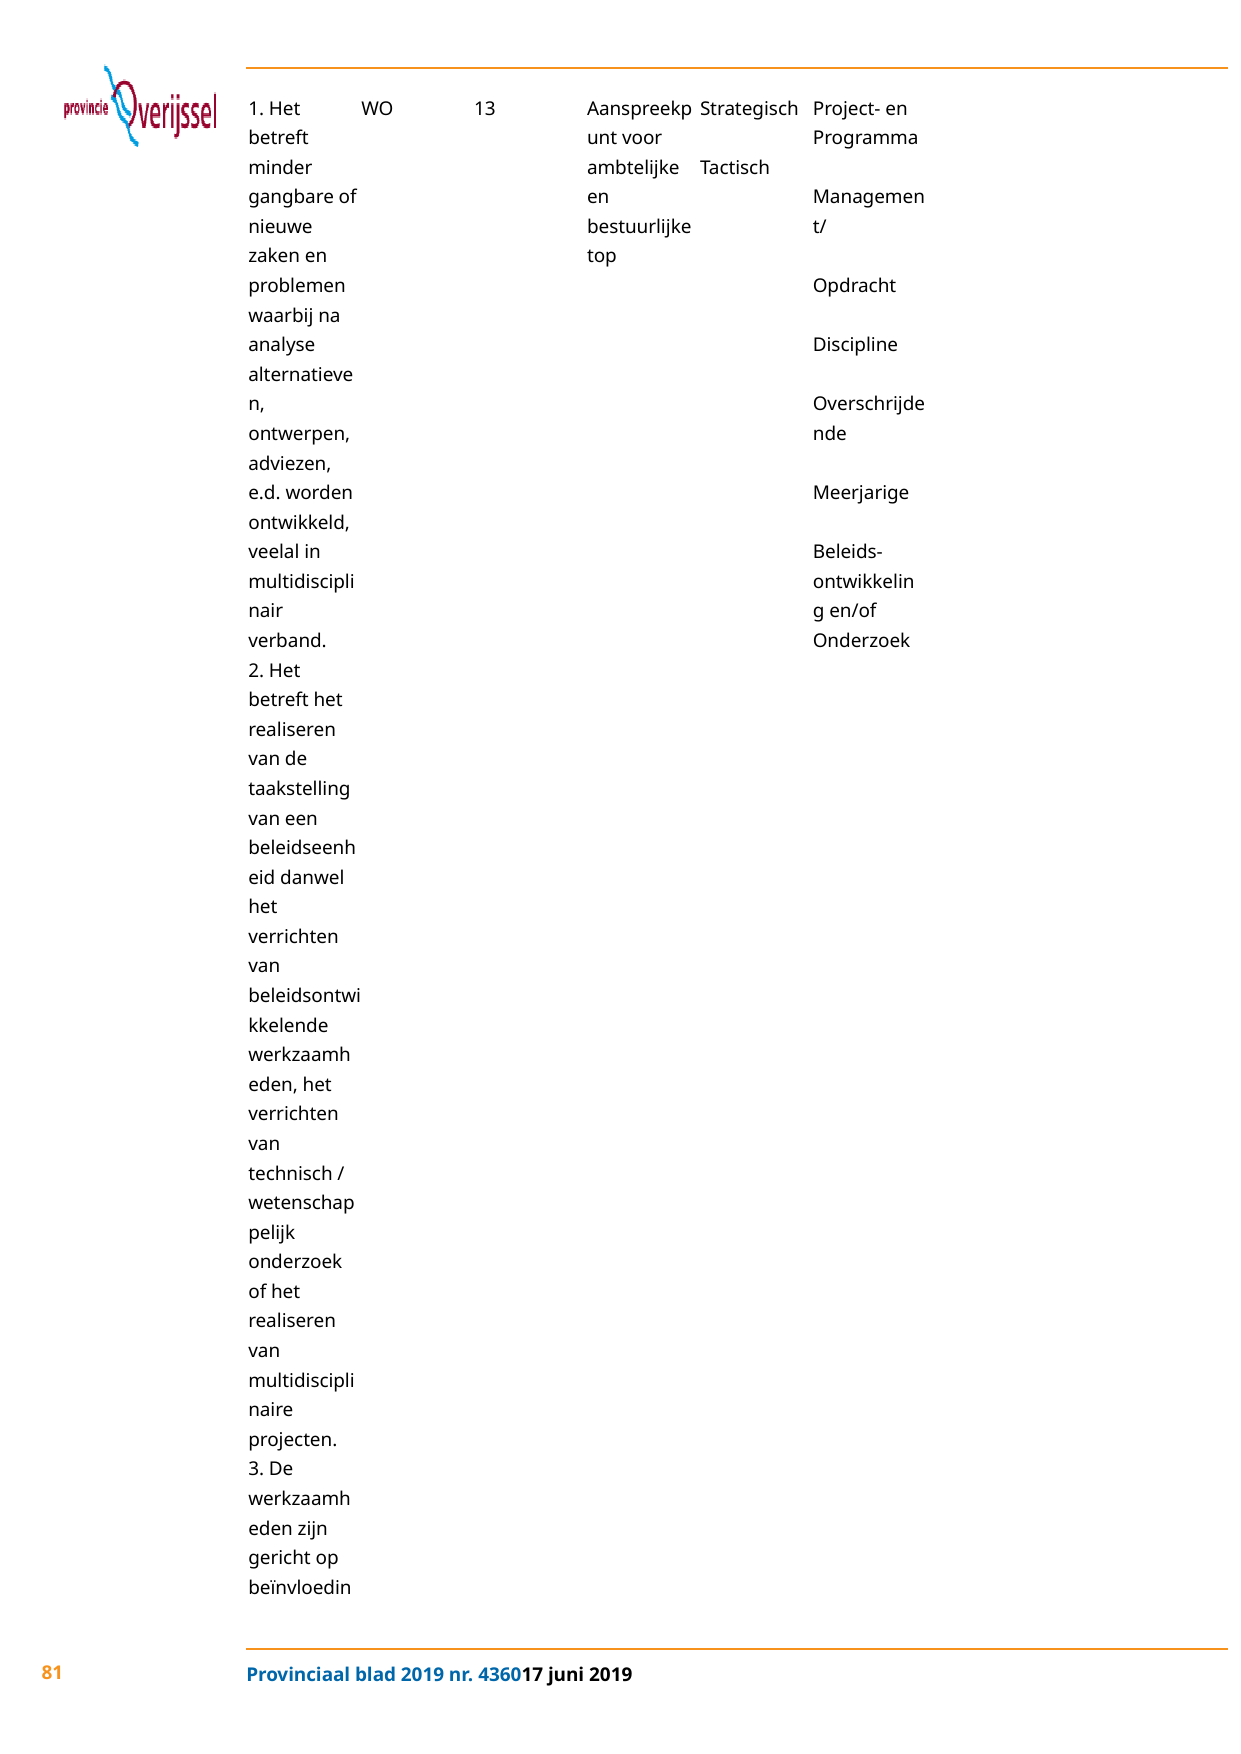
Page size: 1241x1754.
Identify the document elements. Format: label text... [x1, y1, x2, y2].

table_cell [926, 95, 1038, 1600]
table_cell 13 [474, 95, 587, 1600]
picture [41, 47, 231, 172]
table_cell [1039, 95, 1152, 1600]
table_cell Project- en Programma Management/ Opdracht Discipline Overschrijdende Meerjarige Beleids-ontwikkeling en/of Onderzoek [813, 95, 926, 1600]
table_cell 1. Het betreft minder gangbare of nieuwe zaken en problemen waarbij na analyse alternatieven, ontwerpen, adviezen, e.d. worden ontwikkeld, veelal in multidisciplinair verband. 2. Het betreft het realiseren van de taakstelling van een beleidseenheid danwel het verrichten van beleidsontwikkelende werkzaamheden, het verrichten van technisch / wetenschappelijk onderzoek of het realiseren van multidisciplinaire projecten. 3. De werkzaamheden zijn gericht op beïnvloedin [248, 95, 361, 1600]
table_cell Aanspreekpunt voor ambtelijke en bestuurlijke top [587, 95, 700, 1600]
table_cell Strategisch Tactisch [700, 95, 813, 1600]
table_cell WO [361, 95, 474, 1600]
